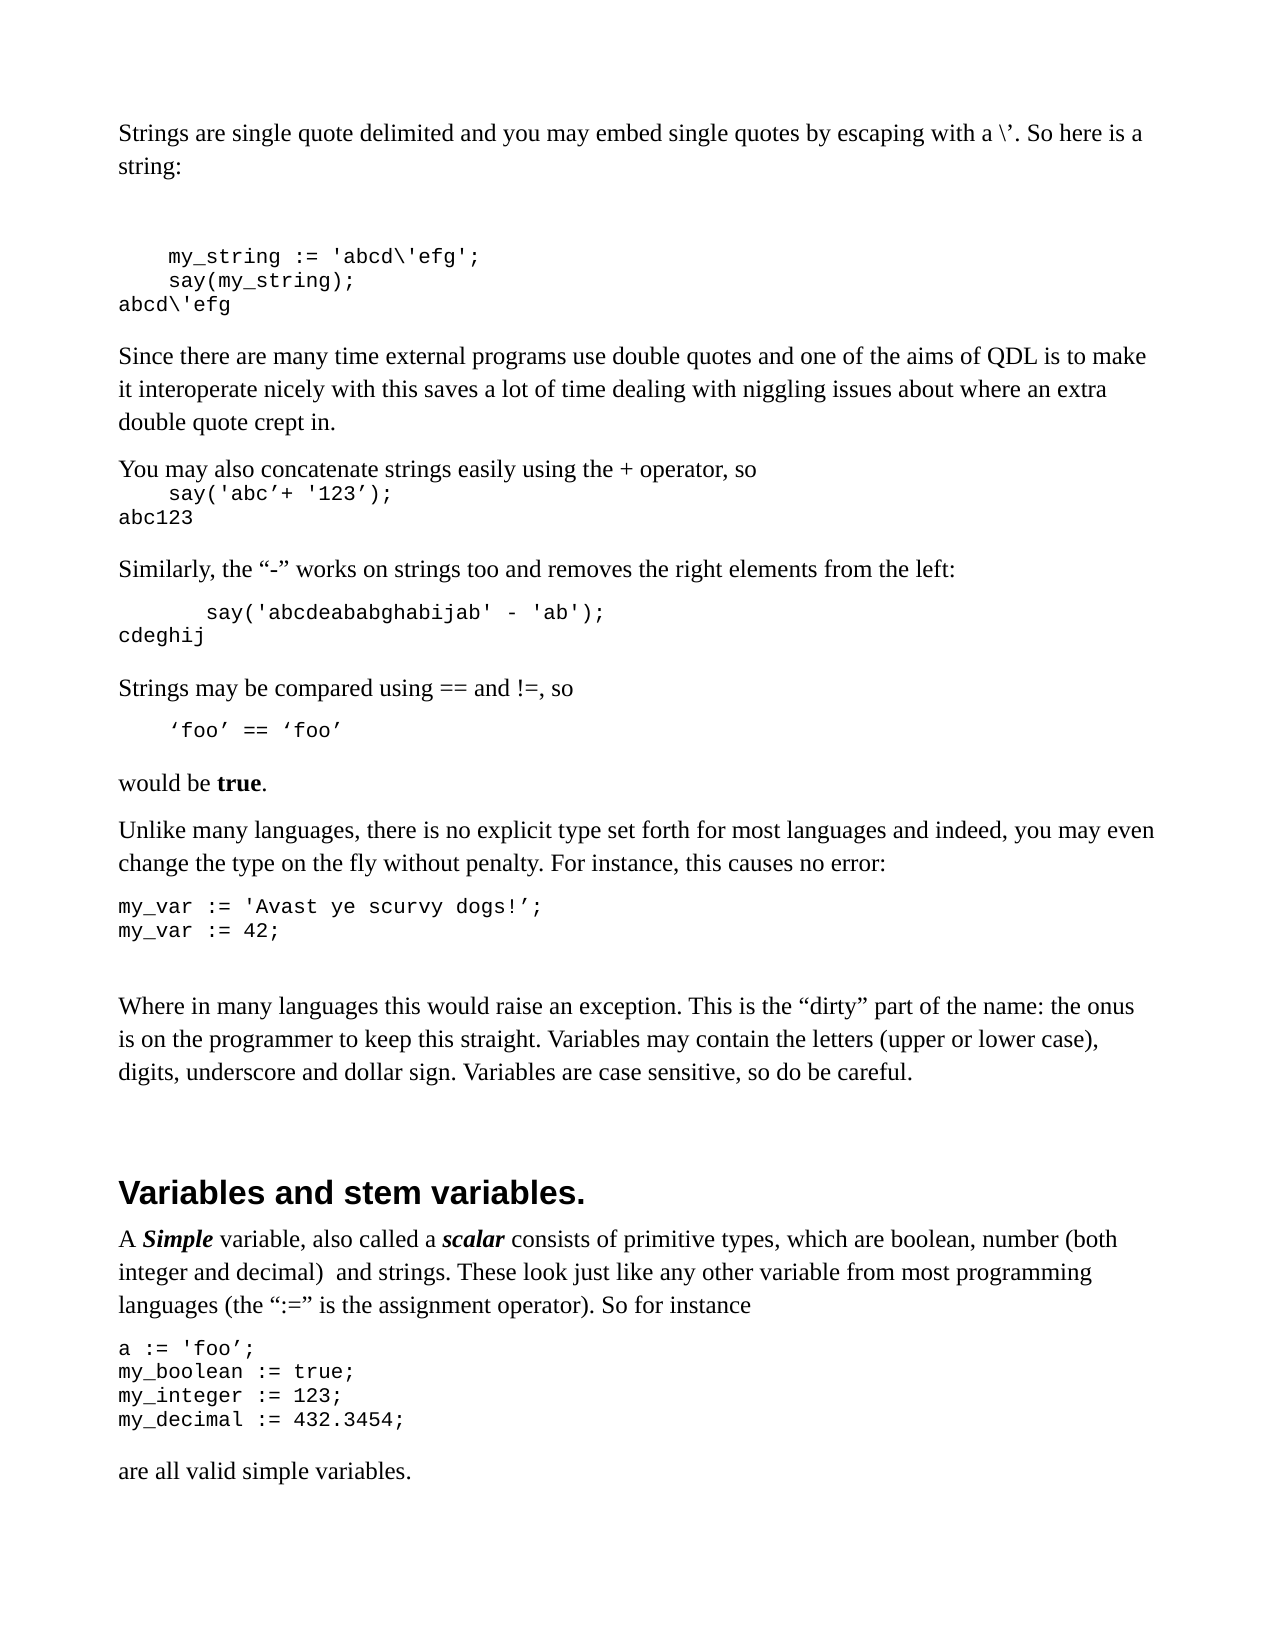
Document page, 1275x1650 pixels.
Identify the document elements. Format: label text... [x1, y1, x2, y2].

text are all valid simple variables. [118, 1456, 1157, 1485]
text Strings are single quote delimited and you may embed single quotes by escaping with a \’. So here is a string: [118, 118, 1157, 180]
text say('abcdeababghabijab' - 'ab'); [118, 602, 1157, 626]
subtitle Variables and stem variables. [118, 1173, 1157, 1212]
text Since there are many time external programs use double quotes and one of the aims of QDL is to make it interoperate nicely with this saves a lot of time dealing with niggling issues about where an extra double quote crept in. [118, 341, 1157, 436]
text ‘foo’ == ‘foo’ [118, 720, 1157, 744]
text abcd\'efg [118, 294, 1157, 317]
text Unlike many languages, there is no explicit type set forth for most languages and indeed, you may even change the type on the fly without penalty. For instance, this causes no error: [118, 815, 1157, 877]
text my_var := 'Avast ye scurvy dogs!’; [118, 896, 1157, 919]
text my_integer := 123; [118, 1385, 1157, 1409]
text a := 'foo’; [118, 1338, 1157, 1361]
text abc123 [118, 507, 1157, 531]
text cdeghij [118, 626, 1157, 649]
text say('abc’+ '123’); [118, 483, 1157, 507]
text A Simple variable, also called a scalar consists of primitive types, which are boolean, number (both integer and decimal) and strings. These look just like any other variable from most programming languages (the “:=” is the assignment operator). So for instance [118, 1224, 1157, 1319]
text Similarly, the “-” works on strings too and removes the right elements from the left: [118, 554, 1157, 583]
text say(my_string); [118, 270, 1157, 294]
text my_string := 'abcd\'efg'; [118, 246, 1157, 270]
text Where in many languages this would raise an exception. This is the “dirty” part of the name: the onus is on the programmer to keep this straight. Variables may contain the letters (upper or lower case), digits, underscore and dollar sign. Variables are case sensitive, so do be careful. [118, 991, 1157, 1086]
text Strings may be compared using == and !=, so [118, 673, 1157, 702]
text my_decimal := 432.3454; [118, 1409, 1157, 1432]
text would be true. [118, 768, 1157, 796]
text my_var := 42; [118, 919, 1157, 943]
text my_boolean := true; [118, 1361, 1157, 1385]
text You may also concatenate strings easily using the + operator, so [118, 454, 1157, 483]
